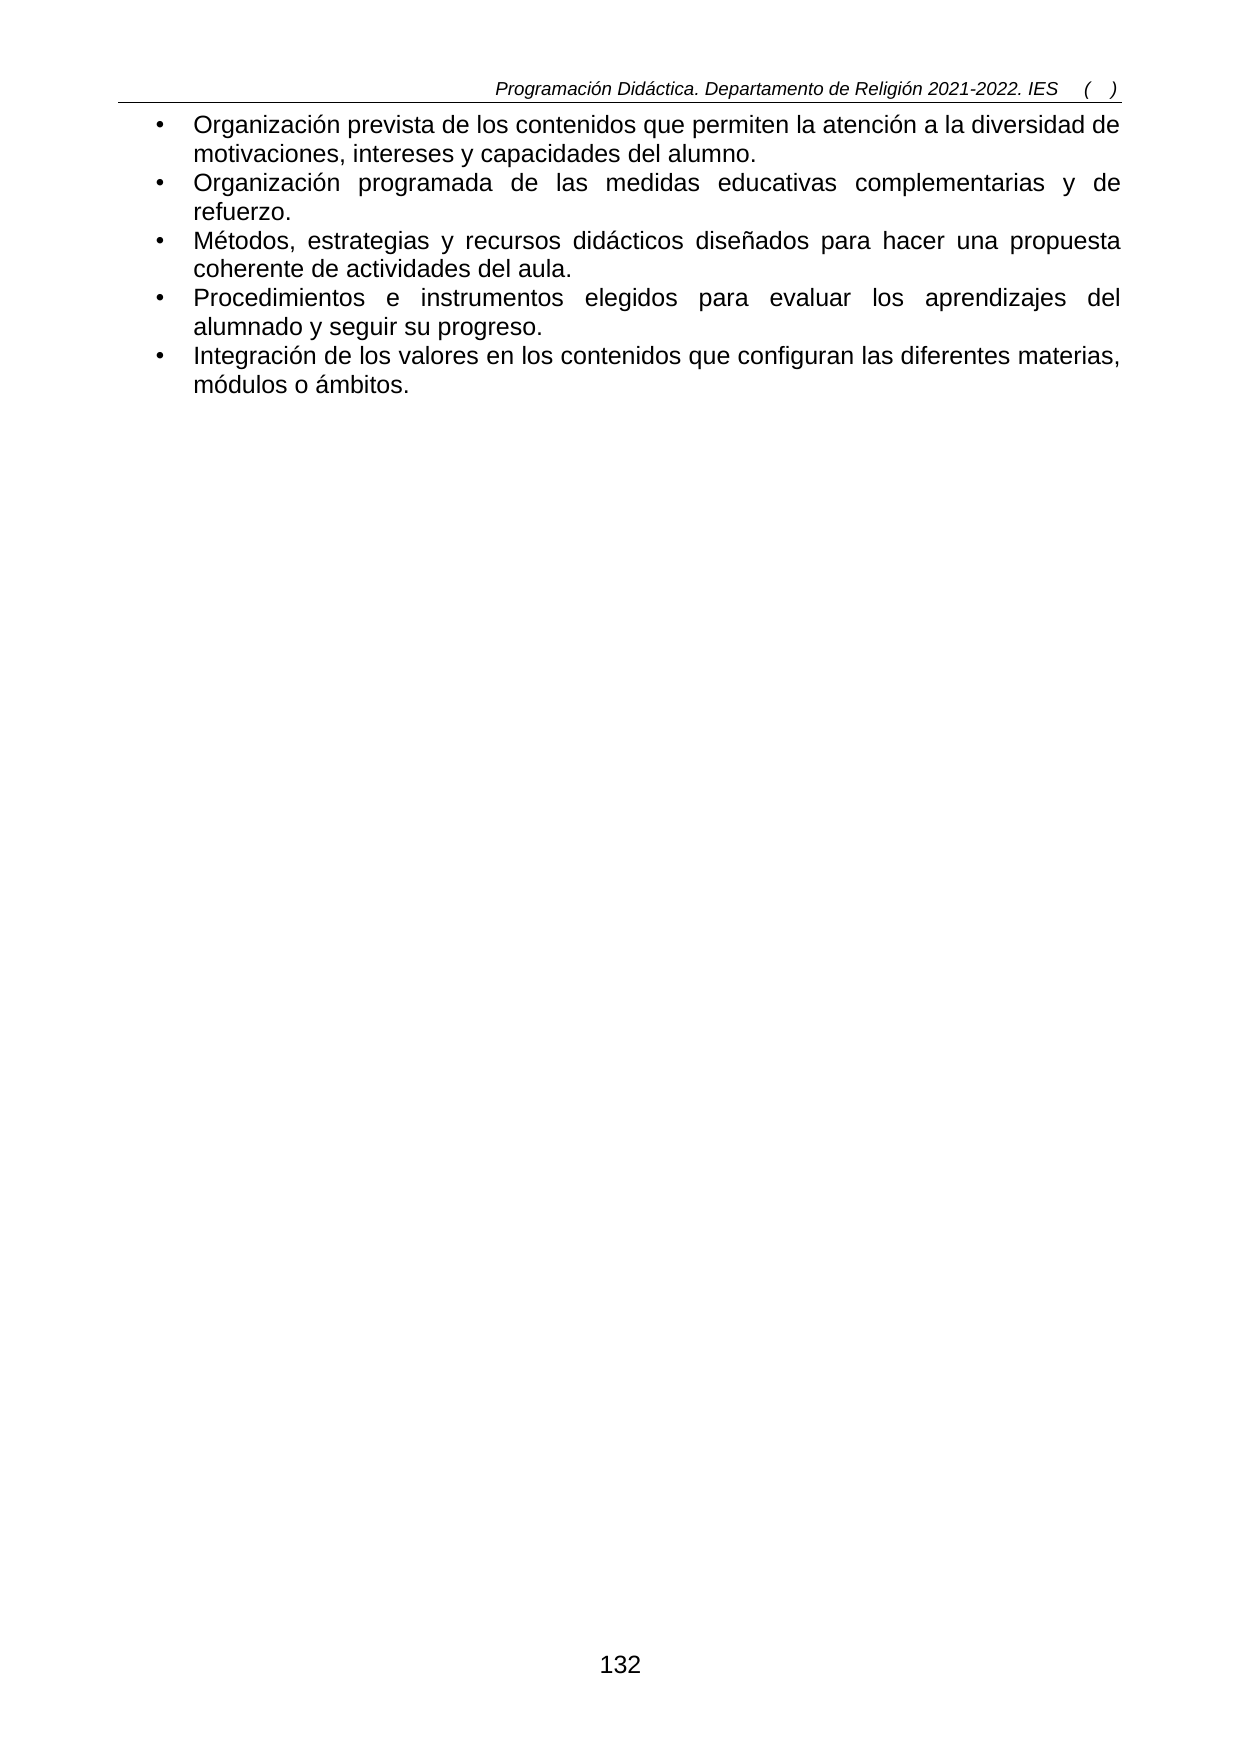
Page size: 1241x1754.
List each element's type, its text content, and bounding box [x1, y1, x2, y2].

list Procedimientos e instrumentos elegidos para evaluar los aprendizajes del alumnado y seguir su progreso. [156, 283, 1122, 341]
list Métodos, estrategias y recursos didácticos diseñados para hacer una propuesta coherente de actividades del aula. [156, 226, 1122, 283]
list Integración de los valores en los contenidos que configuran las diferentes materias, módulos o ámbitos. [156, 341, 1122, 398]
list Organización prevista de los contenidos que permiten la atención a la diversidad de motivaciones, intereses y capacidades del alumno. [156, 110, 1122, 168]
list Organización programada de las medidas educativas complementarias y de refuerzo. [156, 168, 1122, 226]
